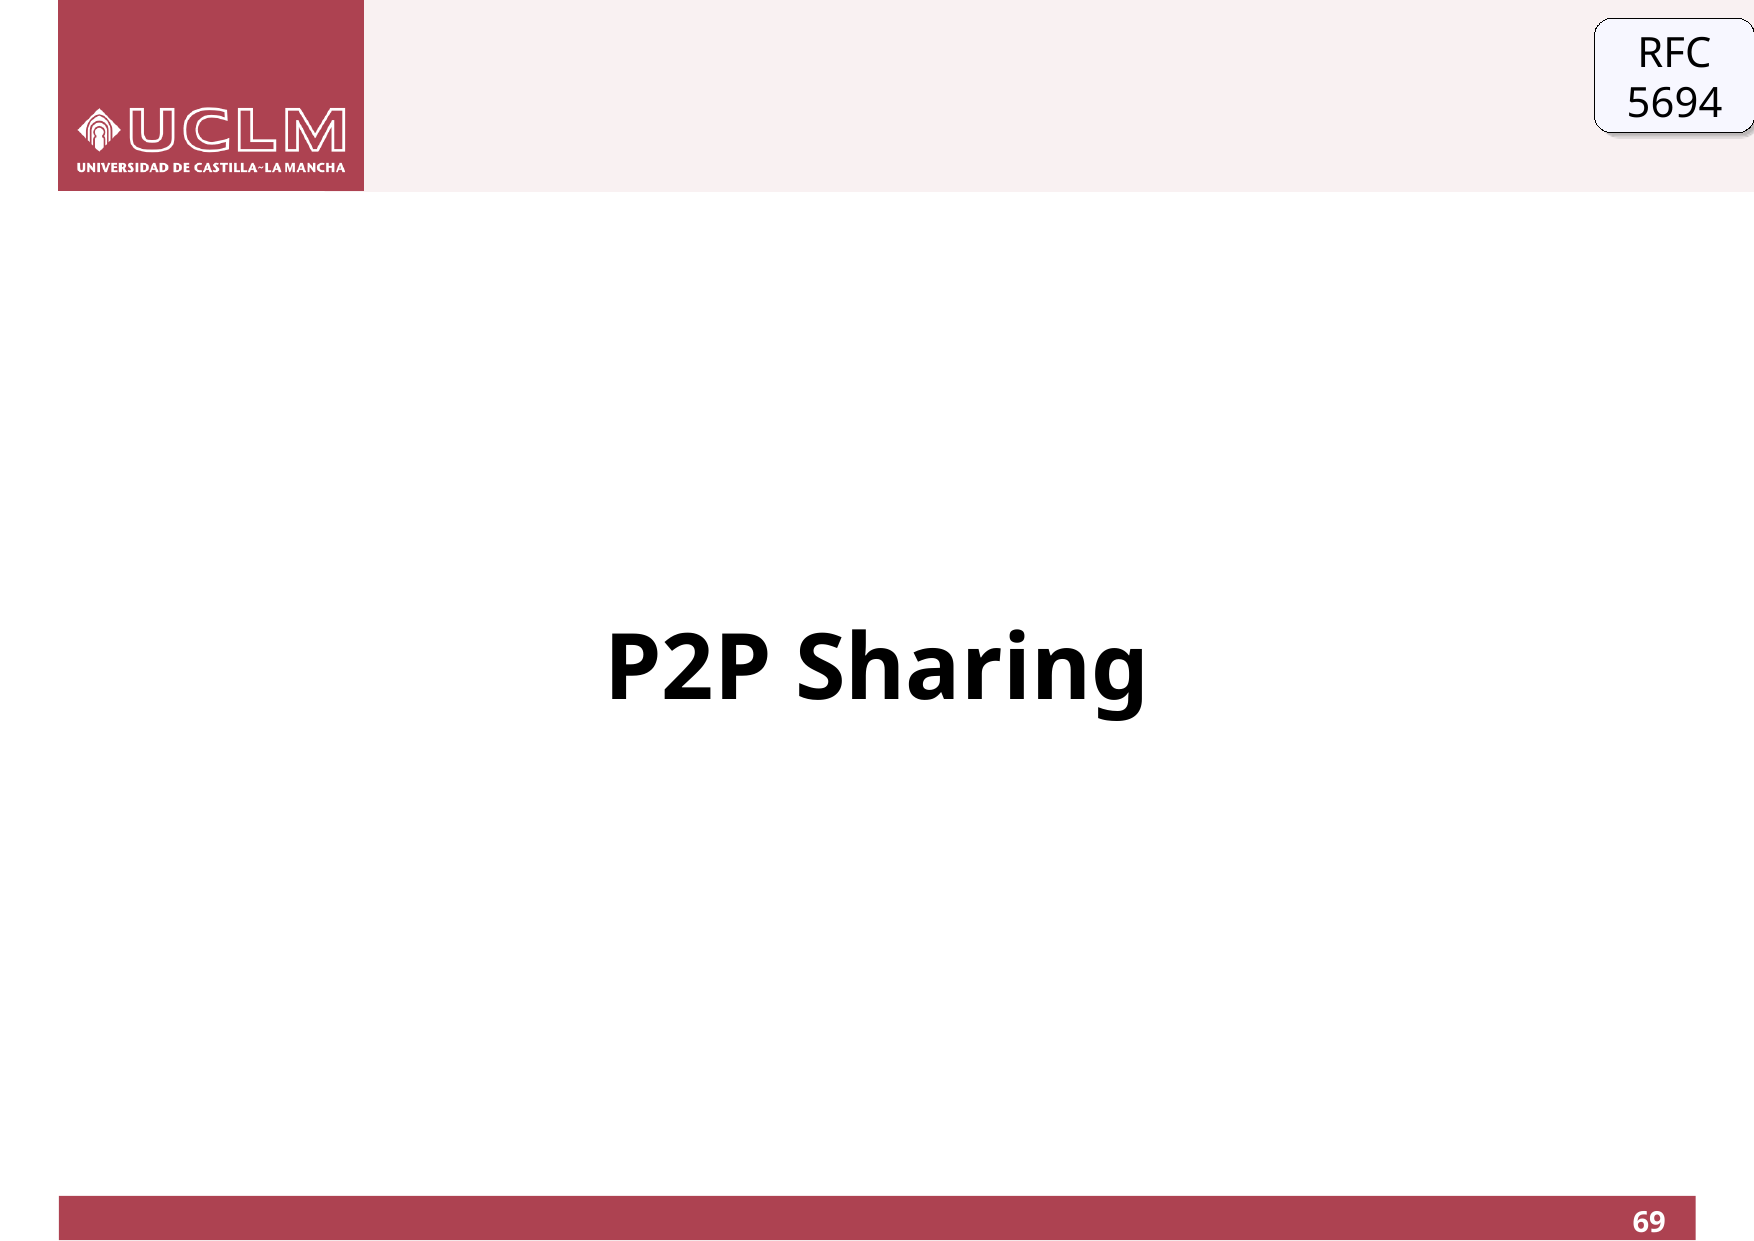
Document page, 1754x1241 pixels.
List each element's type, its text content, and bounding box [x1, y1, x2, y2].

picture [58, 0, 364, 191]
text_box RFC 5694 [1594, 18, 1754, 133]
subtitle P2P Sharing [87, 254, 1667, 1074]
